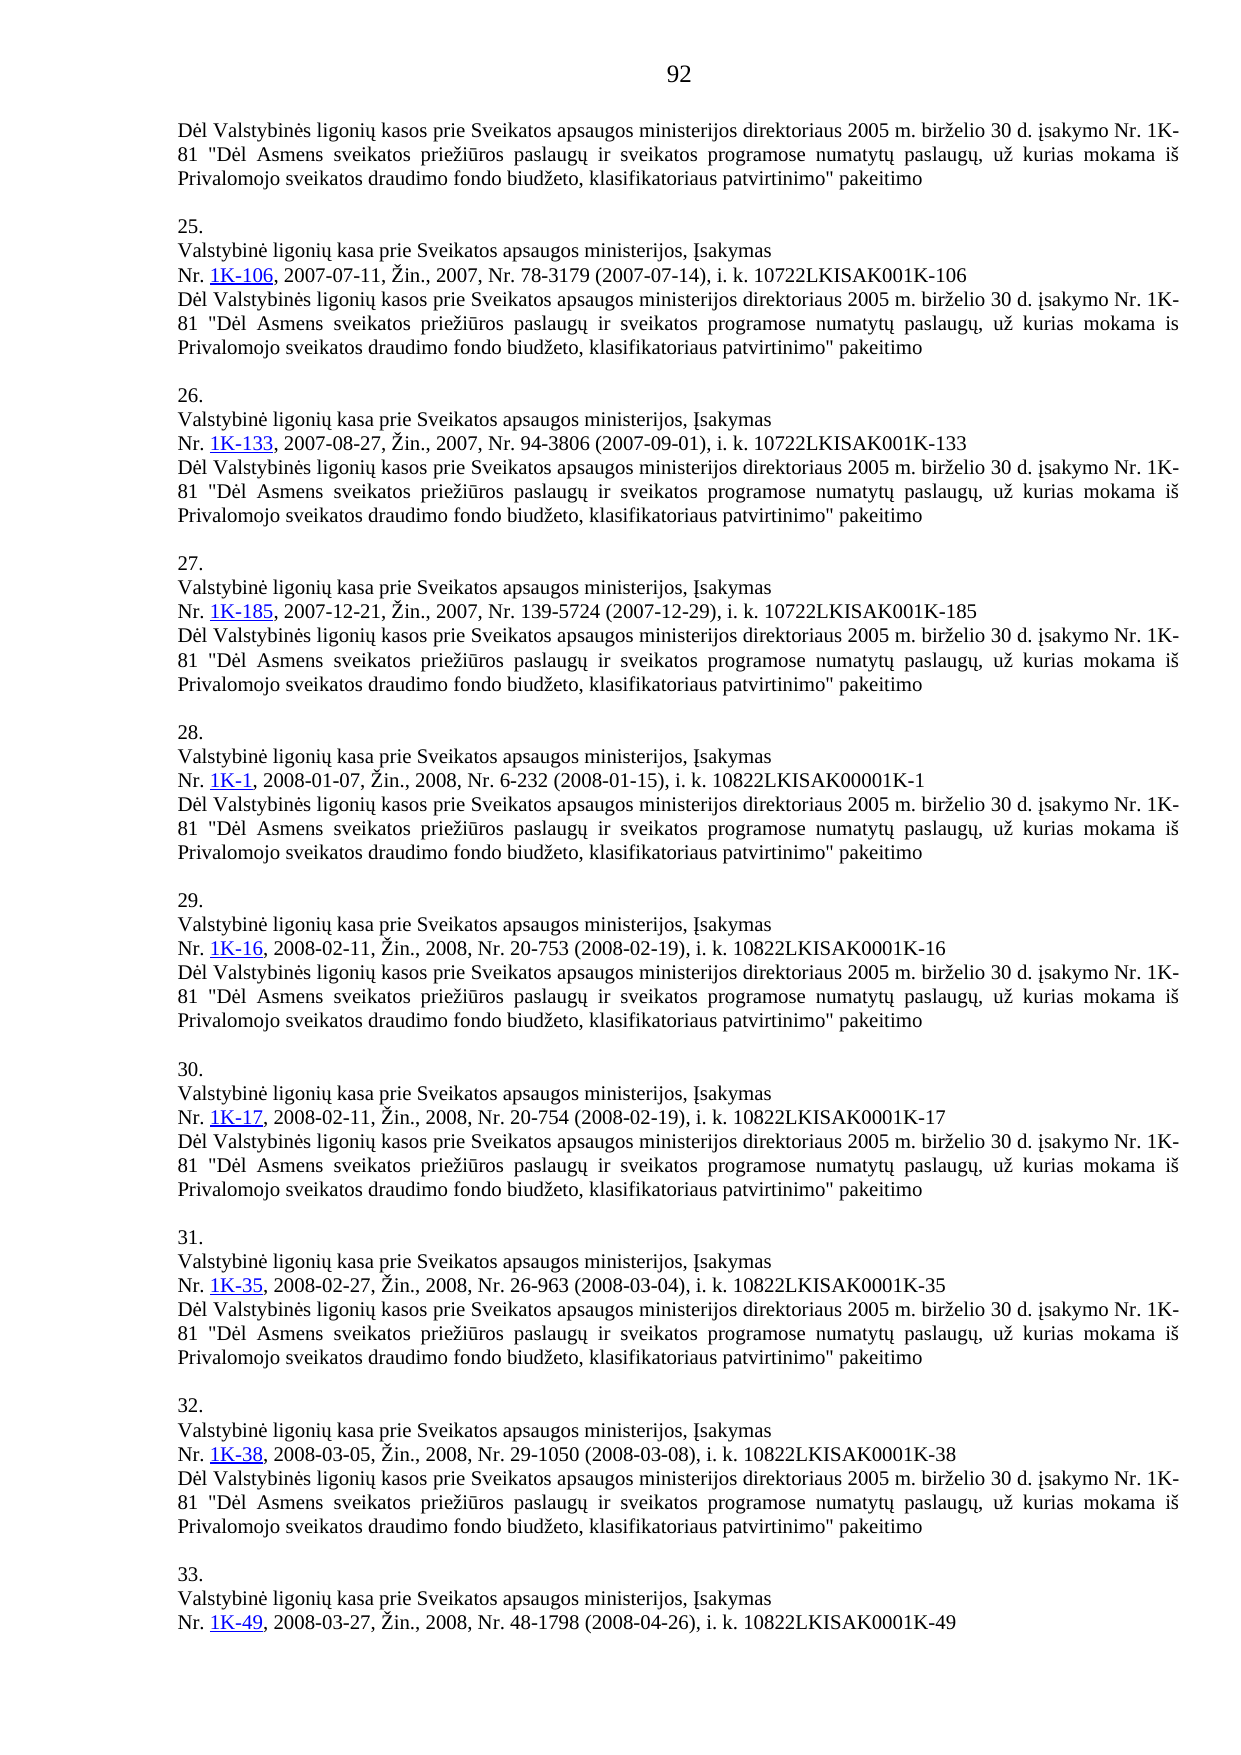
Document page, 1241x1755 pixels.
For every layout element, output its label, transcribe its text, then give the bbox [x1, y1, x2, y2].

text Nr. 1K-106, 2007-07-11, Žin., 2007, Nr. 78-3179 (2007-07-14), i. k. 10722LKISAK001K-106 [177, 262, 1181, 287]
text 32. [177, 1393, 1181, 1417]
text Nr. 1K-1, 2008-01-07, Žin., 2008, Nr. 6-232 (2008-01-15), i. k. 10822LKISAK00001K-1 [177, 768, 1181, 792]
text Valstybinė ligonių kasa prie Sveikatos apsaugos ministerijos, Įsakymas [177, 1586, 1181, 1610]
text Valstybinė ligonių kasa prie Sveikatos apsaugos ministerijos, Įsakymas [177, 575, 1181, 599]
text Dėl Valstybinės ligonių kasos prie Sveikatos apsaugos ministerijos direktoriaus 2005 m. birželio 30 d. įsakymo Nr. 1K-81 "Dėl Asmens sveikatos priežiūros paslaugų ir sveikatos programose numatytų paslaugų, už kurias mokama iš Privalomojo sveikatos draudimo fondo biudžeto, klasifikatoriaus patvirtinimo" pakeitimo [177, 118, 1181, 190]
text Dėl Valstybinės ligonių kasos prie Sveikatos apsaugos ministerijos direktoriaus 2005 m. birželio 30 d. įsakymo Nr. 1K-81 "Dėl Asmens sveikatos priežiūros paslaugų ir sveikatos programose numatytų paslaugų, už kurias mokama iš Privalomojo sveikatos draudimo fondo biudžeto, klasifikatoriaus patvirtinimo" pakeitimo [177, 1129, 1181, 1201]
text Valstybinė ligonių kasa prie Sveikatos apsaugos ministerijos, Įsakymas [177, 238, 1181, 262]
text Nr. 1K-38, 2008-03-05, Žin., 2008, Nr. 29-1050 (2008-03-08), i. k. 10822LKISAK0001K-38 [177, 1442, 1181, 1466]
text Dėl Valstybinės ligonių kasos prie Sveikatos apsaugos ministerijos direktoriaus 2005 m. birželio 30 d. įsakymo Nr. 1K-81 "Dėl Asmens sveikatos priežiūros paslaugų ir sveikatos programose numatytų paslaugų, už kurias mokama iš Privalomojo sveikatos draudimo fondo biudžeto, klasifikatoriaus patvirtinimo" pakeitimo [177, 960, 1181, 1032]
text Dėl Valstybinės ligonių kasos prie Sveikatos apsaugos ministerijos direktoriaus 2005 m. birželio 30 d. įsakymo Nr. 1K-81 "Dėl Asmens sveikatos priežiūros paslaugų ir sveikatos programose numatytų paslaugų, už kurias mokama iš Privalomojo sveikatos draudimo fondo biudžeto, klasifikatoriaus patvirtinimo" pakeitimo [177, 1466, 1181, 1538]
text 30. [177, 1057, 1181, 1081]
text Nr. 1K-16, 2008-02-11, Žin., 2008, Nr. 20-753 (2008-02-19), i. k. 10822LKISAK0001K-16 [177, 936, 1181, 960]
text 28. [177, 720, 1181, 744]
text Dėl Valstybinės ligonių kasos prie Sveikatos apsaugos ministerijos direktoriaus 2005 m. birželio 30 d. įsakymo Nr. 1K-81 "Dėl Asmens sveikatos priežiūros paslaugų ir sveikatos programose numatytų paslaugų, už kurias mokama iš Privalomojo sveikatos draudimo fondo biudžeto, klasifikatoriaus patvirtinimo" pakeitimo [177, 792, 1181, 864]
text Nr. 1K-49, 2008-03-27, Žin., 2008, Nr. 48-1798 (2008-04-26), i. k. 10822LKISAK0001K-49 [177, 1610, 1181, 1634]
text Dėl Valstybinės ligonių kasos prie Sveikatos apsaugos ministerijos direktoriaus 2005 m. birželio 30 d. įsakymo Nr. 1K-81 "Dėl Asmens sveikatos priežiūros paslaugų ir sveikatos programose numatytų paslaugų, už kurias mokama iš Privalomojo sveikatos draudimo fondo biudžeto, klasifikatoriaus patvirtinimo" pakeitimo [177, 623, 1181, 696]
text Valstybinė ligonių kasa prie Sveikatos apsaugos ministerijos, Įsakymas [177, 1249, 1181, 1273]
text 33. [177, 1562, 1181, 1586]
text 29. [177, 888, 1181, 912]
text Nr. 1K-35, 2008-02-27, Žin., 2008, Nr. 26-963 (2008-03-04), i. k. 10822LKISAK0001K-35 [177, 1273, 1181, 1297]
text Nr. 1K-185, 2007-12-21, Žin., 2007, Nr. 139-5724 (2007-12-29), i. k. 10722LKISAK001K-185 [177, 599, 1181, 623]
text Dėl Valstybinės ligonių kasos prie Sveikatos apsaugos ministerijos direktoriaus 2005 m. birželio 30 d. įsakymo Nr. 1K-81 "Dėl Asmens sveikatos priežiūros paslaugų ir sveikatos programose numatytų paslaugų, už kurias mokama iš Privalomojo sveikatos draudimo fondo biudžeto, klasifikatoriaus patvirtinimo" pakeitimo [177, 455, 1181, 527]
text 25. [177, 214, 1181, 238]
text 26. [177, 383, 1181, 407]
text Nr. 1K-17, 2008-02-11, Žin., 2008, Nr. 20-754 (2008-02-19), i. k. 10822LKISAK0001K-17 [177, 1105, 1181, 1129]
text Nr. 1K-133, 2007-08-27, Žin., 2007, Nr. 94-3806 (2007-09-01), i. k. 10722LKISAK001K-133 [177, 431, 1181, 455]
text Valstybinė ligonių kasa prie Sveikatos apsaugos ministerijos, Įsakymas [177, 1081, 1181, 1105]
text Dėl Valstybinės ligonių kasos prie Sveikatos apsaugos ministerijos direktoriaus 2005 m. birželio 30 d. įsakymo Nr. 1K-81 "Dėl Asmens sveikatos priežiūros paslaugų ir sveikatos programose numatytų paslaugų, už kurias mokama iš Privalomojo sveikatos draudimo fondo biudžeto, klasifikatoriaus patvirtinimo" pakeitimo [177, 1297, 1181, 1369]
text Valstybinė ligonių kasa prie Sveikatos apsaugos ministerijos, Įsakymas [177, 407, 1181, 431]
text Valstybinė ligonių kasa prie Sveikatos apsaugos ministerijos, Įsakymas [177, 912, 1181, 936]
text 31. [177, 1225, 1181, 1249]
text 27. [177, 551, 1181, 575]
text Valstybinė ligonių kasa prie Sveikatos apsaugos ministerijos, Įsakymas [177, 744, 1181, 768]
text Valstybinė ligonių kasa prie Sveikatos apsaugos ministerijos, Įsakymas [177, 1417, 1181, 1442]
text Dėl Valstybinės ligonių kasos prie Sveikatos apsaugos ministerijos direktoriaus 2005 m. birželio 30 d. įsakymo Nr. 1K-81 "Dėl Asmens sveikatos priežiūros paslaugų ir sveikatos programose numatytų paslaugų, už kurias mokama is Privalomojo sveikatos draudimo fondo biudžeto, klasifikatoriaus patvirtinimo" pakeitimo [177, 287, 1181, 359]
